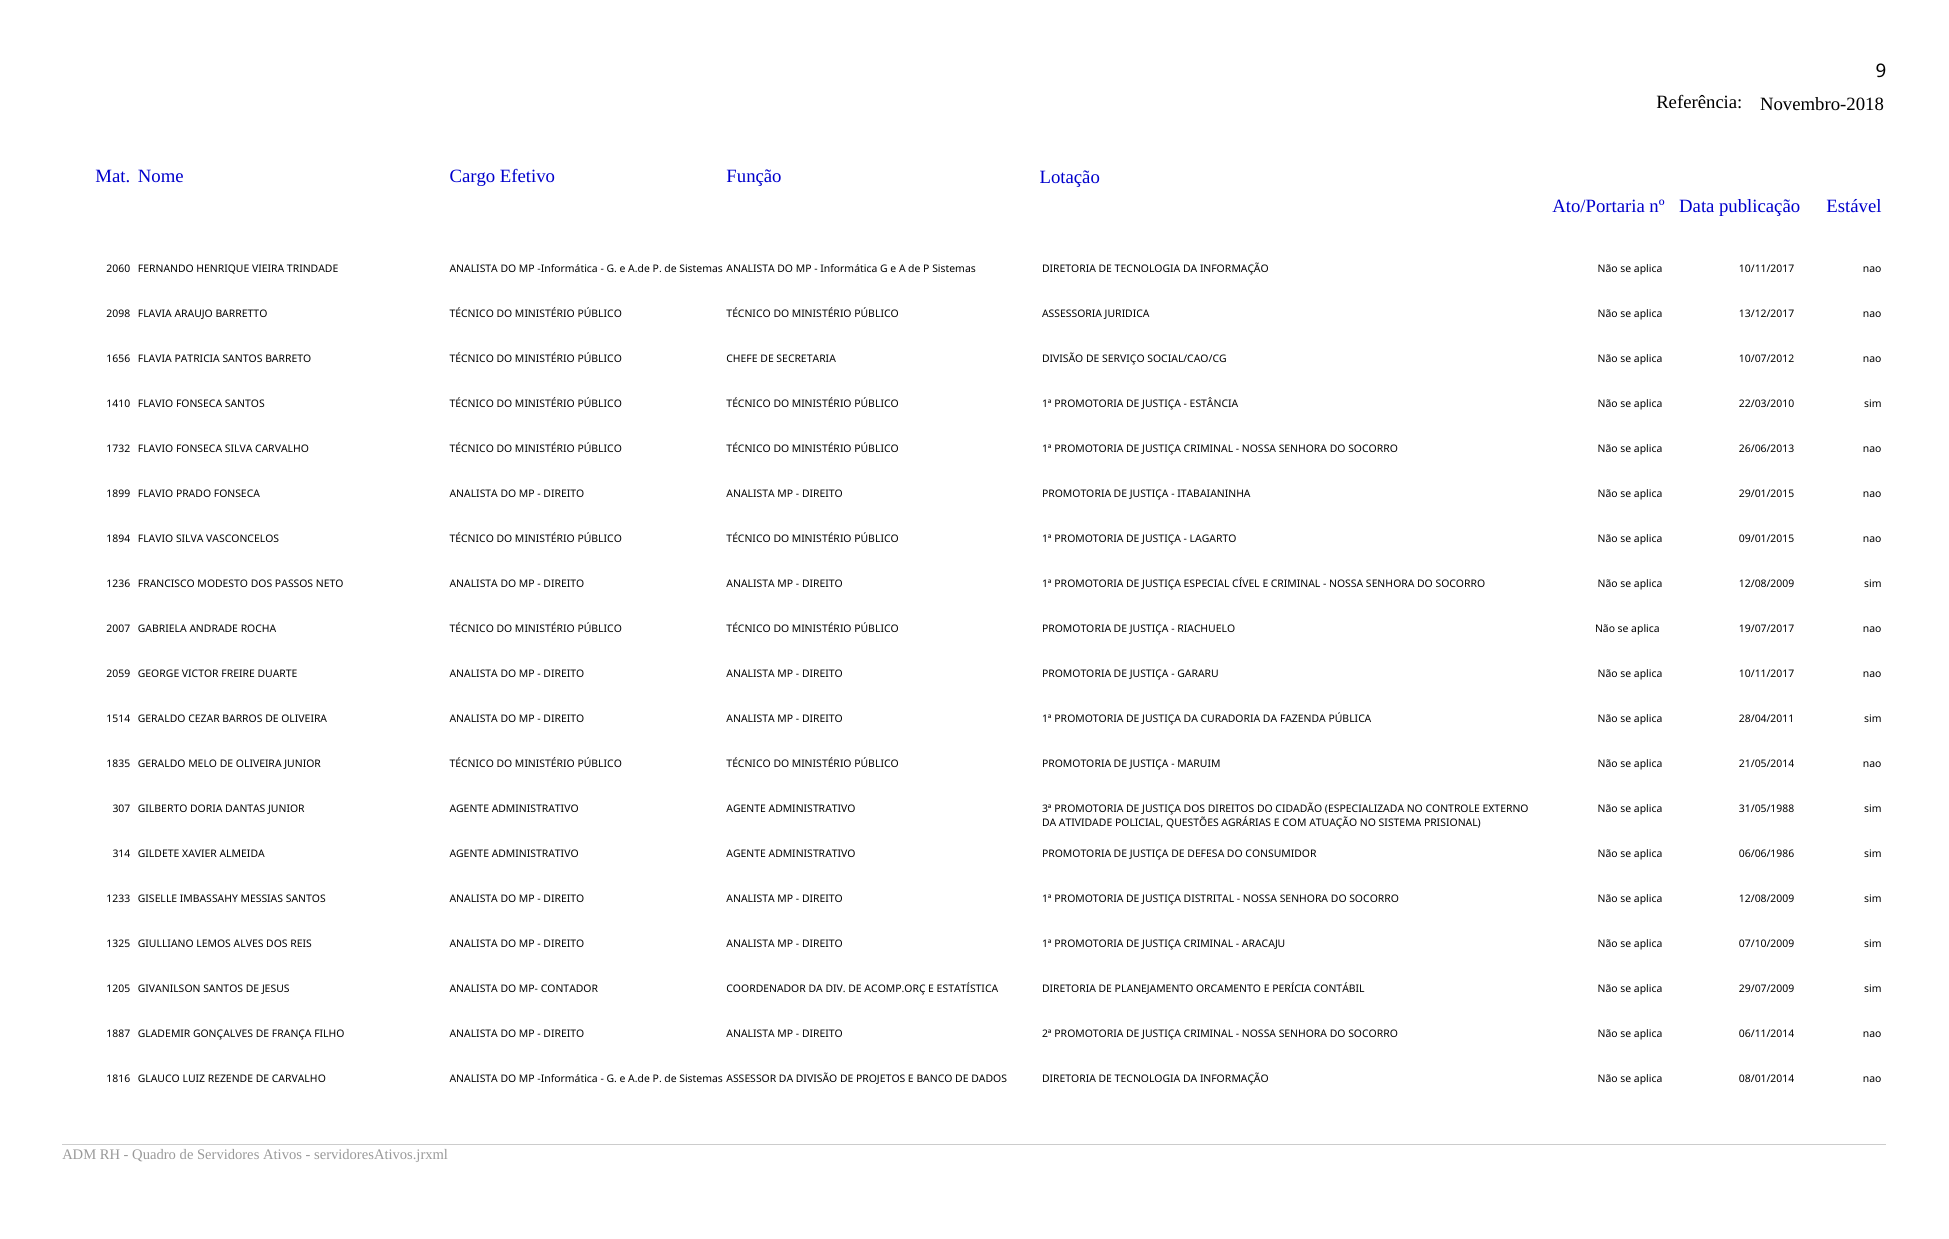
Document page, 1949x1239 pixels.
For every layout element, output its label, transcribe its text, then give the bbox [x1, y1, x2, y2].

table_cell DIRETORIA DE TECNOLOGIA DA INFORMAÇÃO [1042, 261, 1538, 306]
table_cell [0, 621, 68, 666]
table_cell ANALISTA DO MP - DIREITO [449, 891, 723, 936]
table_cell sim [1803, 891, 1881, 936]
table_cell 12/08/2009 [1662, 891, 1794, 936]
table_cell PROMOTORIA DE JUSTIÇA - RIACHUELO [1042, 621, 1538, 666]
table_cell [1881, 576, 1948, 621]
table_cell 3ª PROMOTORIA DE JUSTIÇA DOS DIREITOS DO CIDADÃO (ESPECIALIZADA NO CONTROLE EXTERNO DA ATIVIDADE POLICIAL, QUESTÕES AGRÁRIAS E COM ATUAÇÃO NO SISTEMA PRISIONAL) [1042, 801, 1538, 846]
table_cell [1794, 531, 1803, 576]
table_cell PROMOTORIA DE JUSTIÇA - ITABAIANINHA [1042, 486, 1538, 531]
table_cell [0, 936, 68, 981]
table_cell [1794, 351, 1803, 396]
table_cell [803, 166, 1039, 195]
table_cell nao [1803, 441, 1881, 486]
table_cell [1538, 351, 1547, 396]
table_cell 28/04/2011 [1662, 711, 1794, 756]
table_cell [1538, 981, 1547, 1026]
table_cell AGENTE ADMINISTRATIVO [726, 801, 1030, 846]
table_cell [1881, 711, 1948, 756]
table_header [0, 0, 1948, 57]
table_cell 07/10/2009 [1662, 936, 1794, 981]
table_cell [443, 666, 449, 711]
table_cell TÉCNICO DO MINISTÉRIO PÚBLICO [449, 396, 723, 441]
table_cell [1886, 57, 1948, 84]
table_cell [1030, 1071, 1042, 1116]
table_cell [443, 441, 449, 486]
table_cell [443, 531, 449, 576]
table_header [1803, 165, 1881, 195]
table_cell nao [1803, 666, 1881, 711]
table_cell [1881, 486, 1948, 531]
table_cell [68, 195, 130, 225]
table_cell PROMOTORIA DE JUSTIÇA DE DEFESA DO CONSUMIDOR [1042, 846, 1538, 891]
table_cell 2059 [68, 666, 130, 711]
table_cell 1ª PROMOTORIA DE JUSTIÇA DISTRITAL - NOSSA SENHORA DO SOCORRO [1042, 891, 1538, 936]
table_cell [130, 576, 138, 621]
table_cell [443, 891, 449, 936]
table_cell [1538, 261, 1547, 306]
table_cell [1794, 486, 1803, 531]
table_cell FLAVIO FONSECA SANTOS [138, 396, 443, 441]
table_cell [130, 351, 138, 396]
table_cell [130, 981, 138, 1026]
table_cell 19/07/2017 [1662, 621, 1794, 666]
table_cell 1325 [68, 936, 130, 981]
table_cell [443, 306, 449, 351]
table_cell [443, 261, 449, 306]
table_cell 1816 [68, 1071, 130, 1116]
table_header Nome [138, 165, 203, 195]
table_cell FLAVIO SILVA VASCONCELOS [138, 531, 443, 576]
table_header Mat. [68, 165, 130, 195]
table_cell [1538, 756, 1547, 801]
table_cell [0, 1144, 62, 1168]
table_cell DIVISÃO DE SERVIÇO SOCIAL/CAO/CG [1042, 351, 1538, 396]
table_cell [443, 486, 449, 531]
table_cell [130, 846, 138, 891]
table_cell PROMOTORIA DE JUSTIÇA - GARARU [1042, 666, 1538, 711]
table_cell [1794, 756, 1803, 801]
table_cell [0, 981, 68, 1026]
table_cell [443, 936, 449, 981]
table_cell Estável [1803, 195, 1881, 225]
table_cell ANALISTA MP - DIREITO [726, 711, 1030, 756]
table_cell [1538, 801, 1547, 846]
table_cell ANALISTA MP - DIREITO [726, 666, 1030, 711]
table_cell ANALISTA MP - DIREITO [726, 576, 1030, 621]
table_cell Não se aplica [1547, 756, 1662, 801]
table_cell ANALISTA DO MP - DIREITO [449, 936, 723, 981]
table_cell [1881, 756, 1948, 801]
table_cell [0, 441, 68, 486]
table_cell Não se aplica [1547, 981, 1662, 1026]
table_cell [1538, 531, 1547, 576]
table_cell ANALISTA DO MP - Informática G e A de P Sistemas [726, 261, 1030, 306]
table_cell ANALISTA MP - DIREITO [726, 486, 1030, 531]
table_cell [1794, 981, 1803, 1026]
table_cell [443, 1071, 449, 1116]
table_cell CHEFE DE SECRETARIA [726, 351, 1030, 396]
table_cell 21/05/2014 [1662, 756, 1794, 801]
table_cell Não se aplica [1547, 621, 1662, 666]
table_cell 26/06/2013 [1662, 441, 1794, 486]
table_cell [1794, 711, 1803, 756]
table_cell Não se aplica [1547, 396, 1662, 441]
table_cell [130, 756, 138, 801]
table_cell 1887 [68, 1026, 130, 1071]
table_cell [684, 196, 726, 225]
table_cell 1ª PROMOTORIA DE JUSTIÇA ESPECIAL CÍVEL E CRIMINAL - NOSSA SENHORA DO SOCORRO [1042, 576, 1538, 621]
table_cell nao [1803, 306, 1881, 351]
table_cell [130, 711, 138, 756]
table_cell Ato/Portaria nº [1529, 195, 1664, 225]
table_cell [1794, 891, 1803, 936]
table_cell nao [1803, 531, 1881, 576]
table_cell ANALISTA MP - DIREITO [726, 936, 1030, 981]
table_cell 1236 [68, 576, 130, 621]
table_cell [0, 253, 1948, 261]
table_cell sim [1803, 711, 1881, 756]
table_cell Data publicação [1665, 195, 1800, 225]
table_cell 12/08/2009 [1662, 576, 1794, 621]
table_cell [130, 486, 138, 531]
table_cell [1196, 196, 1529, 225]
table_cell nao [1803, 486, 1881, 531]
table_cell [443, 396, 449, 441]
table_cell [1030, 756, 1042, 801]
table_cell [203, 166, 449, 195]
table_cell GLADEMIR GONÇALVES DE FRANÇA FILHO [138, 1026, 443, 1071]
table_cell Não se aplica [1547, 846, 1662, 891]
table_cell Não se aplica [1547, 666, 1662, 711]
table_cell 1835 [68, 756, 130, 801]
table_cell sim [1803, 576, 1881, 621]
table_cell [0, 666, 68, 711]
table_cell [1794, 396, 1803, 441]
table_cell [1030, 531, 1042, 576]
table_cell PROMOTORIA DE JUSTIÇA - MARUIM [1042, 756, 1538, 801]
table_cell GERALDO CEZAR BARROS DE OLIVEIRA [138, 711, 443, 756]
table_cell Lotação [1039, 166, 1196, 196]
table_cell FLAVIO PRADO FONSECA [138, 486, 443, 531]
table_cell 08/01/2014 [1662, 1071, 1794, 1116]
table_cell [1538, 1026, 1547, 1071]
table_cell 22/03/2010 [1662, 396, 1794, 441]
table_cell COORDENADOR DA DIV. DE ACOMP.ORÇ E ESTATÍSTICA [726, 981, 1030, 1026]
table_cell [1030, 801, 1042, 846]
table_cell [0, 1071, 68, 1116]
table_cell Não se aplica [1547, 576, 1662, 621]
table_cell AGENTE ADMINISTRATIVO [726, 846, 1030, 891]
table_cell [130, 441, 138, 486]
table_cell [1794, 801, 1803, 846]
table_cell [443, 621, 449, 666]
table_cell Não se aplica [1547, 1071, 1662, 1116]
table_cell AGENTE ADMINISTRATIVO [449, 801, 723, 846]
table_cell [0, 123, 1948, 163]
table_cell FERNANDO HENRIQUE VIEIRA TRINDADE [138, 261, 443, 306]
table_cell [0, 801, 68, 846]
table_cell [443, 846, 449, 891]
table_cell [1881, 666, 1948, 711]
table_cell ANALISTA DO MP - DIREITO [449, 486, 723, 531]
table_cell FRANCISCO MODESTO DOS PASSOS NETO [138, 576, 443, 621]
table_cell Não se aplica [1547, 441, 1662, 486]
table_cell 10/11/2017 [1662, 666, 1794, 711]
table_cell 314 [68, 846, 130, 891]
table_cell GIVANILSON SANTOS DE JESUS [138, 981, 443, 1026]
table_cell [1538, 1071, 1547, 1116]
table_cell 307 [68, 801, 130, 846]
table_cell 06/11/2014 [1662, 1026, 1794, 1071]
table_cell nao [1803, 351, 1881, 396]
table_cell GEORGE VICTOR FREIRE DUARTE [138, 666, 443, 711]
table_cell FLAVIO FONSECA SILVA CARVALHO [138, 441, 443, 486]
table_cell ANALISTA MP - DIREITO [726, 1026, 1030, 1071]
table_cell [1794, 621, 1803, 666]
table_cell 2007 [68, 621, 130, 666]
table_cell TÉCNICO DO MINISTÉRIO PÚBLICO [726, 756, 1030, 801]
table_cell ANALISTA DO MP- CONTADOR [449, 981, 723, 1026]
table_cell [1030, 441, 1042, 486]
table_cell AGENTE ADMINISTRATIVO [449, 846, 723, 891]
table_cell [1881, 531, 1948, 576]
table_cell 2060 [68, 261, 130, 306]
table_cell [1030, 621, 1042, 666]
table_cell sim [1803, 936, 1881, 981]
table_cell [1030, 576, 1042, 621]
table_cell [130, 261, 138, 306]
table_cell 1ª PROMOTORIA DE JUSTIÇA CRIMINAL - NOSSA SENHORA DO SOCORRO [1042, 441, 1538, 486]
table_cell [1881, 936, 1948, 981]
table_header Função [726, 165, 803, 195]
table_cell [1881, 306, 1948, 351]
table_cell [130, 1026, 138, 1071]
table_cell [1794, 306, 1803, 351]
table_cell [1039, 196, 1196, 225]
table_cell Não se aplica [1547, 936, 1662, 981]
table_cell TÉCNICO DO MINISTÉRIO PÚBLICO [449, 441, 723, 486]
table_cell [1881, 801, 1948, 846]
table_cell [0, 261, 68, 306]
table_cell [684, 166, 726, 195]
table_cell [1196, 166, 1529, 195]
table_cell [443, 801, 449, 846]
table_cell [1538, 396, 1547, 441]
table_cell [1030, 981, 1042, 1026]
table_cell [443, 981, 449, 1026]
table_cell Não se aplica [1547, 486, 1662, 531]
table_cell TÉCNICO DO MINISTÉRIO PÚBLICO [449, 351, 723, 396]
table_cell Não se aplica [1547, 711, 1662, 756]
table_cell [130, 196, 138, 225]
table_cell 06/06/1986 [1662, 846, 1794, 891]
table_cell nao [1803, 621, 1881, 666]
table_cell [1881, 261, 1948, 306]
table_cell 29/07/2009 [1662, 981, 1794, 1026]
table_cell TÉCNICO DO MINISTÉRIO PÚBLICO [449, 756, 723, 801]
table_cell [1881, 396, 1948, 441]
table_cell [130, 801, 138, 846]
table_cell [1881, 981, 1948, 1026]
table_cell [1538, 846, 1547, 891]
table_cell 1514 [68, 711, 130, 756]
table_header [1529, 165, 1664, 195]
table_cell 1ª PROMOTORIA DE JUSTIÇA - LAGARTO [1042, 531, 1538, 576]
table_cell [1538, 666, 1547, 711]
table_cell [1881, 441, 1948, 486]
table_cell [1794, 1071, 1803, 1116]
table_cell ANALISTA MP - DIREITO [726, 891, 1030, 936]
table_cell Não se aplica [1547, 891, 1662, 936]
table_cell Referência: [1656, 91, 1754, 123]
table_cell [1030, 486, 1042, 531]
table_cell [0, 846, 68, 891]
table_cell 1ª PROMOTORIA DE JUSTIÇA DA CURADORIA DA FAZENDA PÚBLICA [1042, 711, 1538, 756]
table_cell GERALDO MELO DE OLIVEIRA JUNIOR [138, 756, 443, 801]
table_cell [803, 196, 1039, 225]
table_cell [0, 225, 1948, 244]
table_cell [1538, 936, 1547, 981]
table_cell Não se aplica [1547, 351, 1662, 396]
table_cell TÉCNICO DO MINISTÉRIO PÚBLICO [449, 531, 723, 576]
table_cell [1794, 261, 1803, 306]
table_cell Não se aplica [1547, 531, 1662, 576]
table_cell [443, 711, 449, 756]
table_cell 10/11/2017 [1662, 261, 1794, 306]
table_cell 2098 [68, 306, 130, 351]
table_cell TÉCNICO DO MINISTÉRIO PÚBLICO [726, 531, 1030, 576]
table_cell [1538, 711, 1547, 756]
table_cell 1732 [68, 441, 130, 486]
table_cell DIRETORIA DE PLANEJAMENTO ORCAMENTO E PERÍCIA CONTÁBIL [1042, 981, 1538, 1026]
table_cell ANALISTA DO MP - DIREITO [449, 711, 723, 756]
table_cell 1ª PROMOTORIA DE JUSTIÇA CRIMINAL - ARACAJU [1042, 936, 1538, 981]
table_cell [1881, 1026, 1948, 1071]
table_cell [1538, 486, 1547, 531]
table_cell [130, 306, 138, 351]
table_header [1665, 165, 1800, 195]
table_cell 1ª PROMOTORIA DE JUSTIÇA - ESTÂNCIA [1042, 396, 1538, 441]
table_cell [0, 576, 68, 621]
table_cell nao [1803, 261, 1881, 306]
table_cell [1030, 261, 1042, 306]
table_cell [1030, 711, 1042, 756]
table_cell [130, 936, 138, 981]
table_cell [0, 891, 68, 936]
table_cell [443, 576, 449, 621]
table_cell Novembro-2018 [1756, 93, 1884, 121]
table_cell [0, 85, 1948, 91]
table_cell nao [1803, 1071, 1881, 1116]
table_cell [1794, 441, 1803, 486]
table_cell Não se aplica [1547, 801, 1662, 846]
table_cell [130, 166, 138, 195]
table_cell TÉCNICO DO MINISTÉRIO PÚBLICO [726, 621, 1030, 666]
table_cell [449, 195, 684, 225]
table_cell [1030, 666, 1042, 711]
table_cell [1881, 351, 1948, 396]
table_cell [130, 531, 138, 576]
table_cell [130, 396, 138, 441]
table_cell [130, 891, 138, 936]
table_cell [1030, 396, 1042, 441]
table_cell [1030, 846, 1042, 891]
table_cell [443, 351, 449, 396]
table_cell [726, 195, 803, 225]
table_cell GABRIELA ANDRADE ROCHA [138, 621, 443, 666]
table_cell GILDETE XAVIER ALMEIDA [138, 846, 443, 891]
table_cell [1794, 666, 1803, 711]
table_cell [138, 195, 203, 225]
table_cell sim [1803, 981, 1881, 1026]
table_cell Não se aplica [1547, 306, 1662, 351]
table_cell sim [1803, 846, 1881, 891]
table_cell 1410 [68, 396, 130, 441]
table_cell TÉCNICO DO MINISTÉRIO PÚBLICO [449, 621, 723, 666]
table_cell [1884, 93, 1948, 121]
table_cell [1881, 1071, 1948, 1116]
table_cell [0, 711, 68, 756]
table_cell [1881, 196, 1948, 225]
table_cell [1794, 576, 1803, 621]
table_cell [130, 666, 138, 711]
table_cell [443, 756, 449, 801]
table_cell [0, 1116, 1948, 1144]
table_cell [0, 531, 68, 576]
table_cell [1881, 891, 1948, 936]
table_cell sim [1803, 801, 1881, 846]
table_cell 9 [1731, 57, 1886, 84]
table_cell [443, 1026, 449, 1071]
table_cell GLAUCO LUIZ REZENDE DE CARVALHO [138, 1071, 443, 1116]
table_cell ANALISTA DO MP - DIREITO [449, 576, 723, 621]
table_cell [1030, 1026, 1042, 1071]
table_cell [1881, 166, 1948, 195]
table_header Cargo Efetivo [449, 165, 684, 195]
table_cell [1030, 891, 1042, 936]
table_cell GILBERTO DORIA DANTAS JUNIOR [138, 801, 443, 846]
table_cell [1794, 936, 1803, 981]
table_cell DIRETORIA DE TECNOLOGIA DA INFORMAÇÃO [1042, 1071, 1538, 1116]
table_cell 1899 [68, 486, 130, 531]
table_cell 09/01/2015 [1662, 531, 1794, 576]
table_cell [0, 1026, 68, 1071]
table_cell [1538, 306, 1547, 351]
table_cell [203, 196, 449, 225]
table_cell [0, 244, 1948, 253]
table_cell [1538, 441, 1547, 486]
table_cell FLAVIA PATRICIA SANTOS BARRETO [138, 351, 443, 396]
table_cell [0, 306, 68, 351]
table_cell TÉCNICO DO MINISTÉRIO PÚBLICO [449, 306, 723, 351]
table_cell ANALISTA DO MP -Informática - G. e A.de P. de Sistemas [449, 1071, 723, 1116]
table_cell GISELLE IMBASSAHY MESSIAS SANTOS [138, 891, 443, 936]
table_cell [1886, 1144, 1948, 1168]
table_cell ASSESSORIA JURIDICA [1042, 306, 1538, 351]
table_cell [0, 166, 68, 195]
table_cell ANALISTA DO MP - DIREITO [449, 666, 723, 711]
table_cell nao [1803, 756, 1881, 801]
table_cell [1538, 621, 1547, 666]
table_cell [1538, 576, 1547, 621]
table_cell [0, 396, 68, 441]
table_cell 31/05/1988 [1662, 801, 1794, 846]
table_cell GIULLIANO LEMOS ALVES DOS REIS [138, 936, 443, 981]
table_cell 29/01/2015 [1662, 486, 1794, 531]
table_cell 1233 [68, 891, 130, 936]
table_cell ADM RH - Quadro de Servidores Ativos - servidoresAtivos.jrxml [62, 1145, 1886, 1168]
table_cell [0, 756, 68, 801]
table_cell [1030, 936, 1042, 981]
table_cell 1894 [68, 531, 130, 576]
table_cell nao [1803, 1026, 1881, 1071]
table_cell [1794, 846, 1803, 891]
table_cell [130, 1071, 138, 1116]
table_cell 2ª PROMOTORIA DE JUSTIÇA CRIMINAL - NOSSA SENHORA DO SOCORRO [1042, 1026, 1538, 1071]
table_cell Não se aplica [1547, 1026, 1662, 1071]
table_cell sim [1803, 396, 1881, 441]
table_cell [0, 93, 1656, 121]
table_cell [1794, 1026, 1803, 1071]
table_cell [0, 486, 68, 531]
table_cell ANALISTA DO MP -Informática - G. e A.de P. de Sistemas [449, 261, 723, 306]
table_cell ANALISTA DO MP - DIREITO [449, 1026, 723, 1071]
table_cell 10/07/2012 [1662, 351, 1794, 396]
table_cell TÉCNICO DO MINISTÉRIO PÚBLICO [726, 441, 1030, 486]
table_cell [130, 621, 138, 666]
table_cell Não se aplica [1547, 261, 1662, 306]
table_cell [0, 351, 68, 396]
table_cell [0, 196, 68, 225]
table_cell ASSESSOR DA DIVISÃO DE PROJETOS E BANCO DE DADOS [726, 1071, 1030, 1116]
table_cell [1538, 891, 1547, 936]
table_cell [1030, 306, 1042, 351]
table_cell 1656 [68, 351, 130, 396]
table_cell TÉCNICO DO MINISTÉRIO PÚBLICO [726, 306, 1030, 351]
table_cell [1881, 846, 1948, 891]
table_cell TÉCNICO DO MINISTÉRIO PÚBLICO [726, 396, 1030, 441]
table_cell [0, 57, 1731, 84]
table_cell [1030, 351, 1042, 396]
table_cell 1205 [68, 981, 130, 1026]
table_cell 13/12/2017 [1662, 306, 1794, 351]
table_cell [1881, 621, 1948, 666]
table_cell FLAVIA ARAUJO BARRETTO [138, 306, 443, 351]
